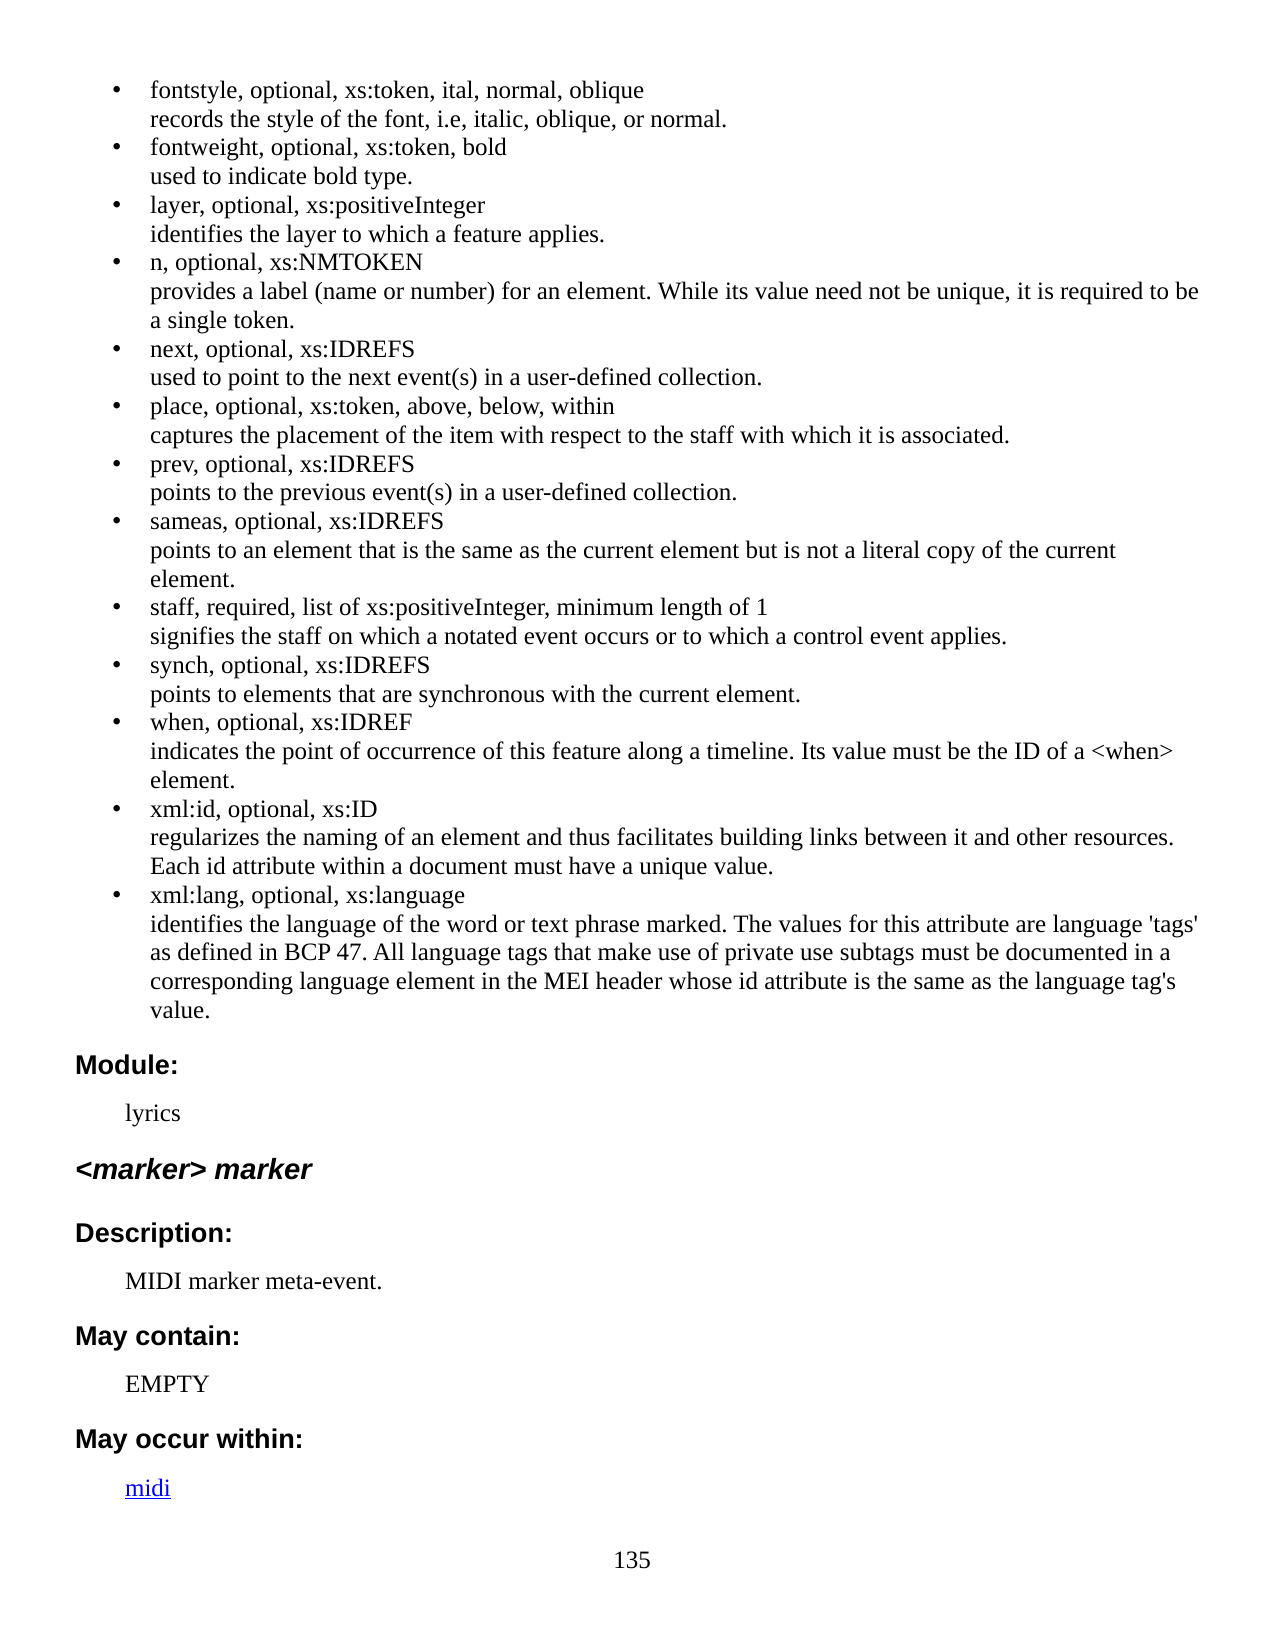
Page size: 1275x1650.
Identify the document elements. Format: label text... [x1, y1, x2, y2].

subtitle May occur within: [75, 1423, 1200, 1454]
list xml:id, optional, xs:ID regularizes the naming of an element and thus facilitates building links between it and other resources. Each id attribute within a document must have a unique value. [112, 794, 1200, 880]
subtitle Module: [75, 1049, 1200, 1080]
list staff, required, list of xs:positiveInteger, minimum length of 1 signifies the staff on which a notated event occurs or to which a control event applies. [112, 592, 1200, 650]
text lyrics [75, 1098, 1200, 1127]
list next, optional, xs:IDREFS used to point to the next event(s) in a user-defined collection. [112, 334, 1200, 391]
text midi [75, 1473, 1200, 1501]
list sameas, optional, xs:IDREFS points to an element that is the same as the current element but is not a literal copy of the current element. [112, 506, 1200, 592]
text MIDI marker meta-event. [75, 1266, 1200, 1295]
subtitle <marker> marker [75, 1152, 1200, 1186]
text EMPTY [75, 1369, 1200, 1398]
list synch, optional, xs:IDREFS points to elements that are synchronous with the current element. [112, 650, 1200, 707]
list n, optional, xs:NMTOKEN provides a label (name or number) for an element. While its value need not be unique, it is required to be a single token. [112, 247, 1200, 334]
list when, optional, xs:IDREF indicates the point of occurrence of this feature along a timeline. Its value must be the ID of a <when> element. [112, 707, 1200, 794]
list fontweight, optional, xs:token, bold used to indicate bold type. [112, 132, 1200, 190]
list place, optional, xs:token, above, below, within captures the placement of the item with respect to the staff with which it is associated. [112, 391, 1200, 449]
list prev, optional, xs:IDREFS points to the previous event(s) in a user-defined collection. [112, 449, 1200, 506]
subtitle Description: [75, 1217, 1200, 1248]
list fontstyle, optional, xs:token, ital, normal, oblique records the style of the font, i.e, italic, oblique, or normal. [112, 75, 1200, 132]
subtitle May contain: [75, 1320, 1200, 1351]
list xml:lang, optional, xs:language identifies the language of the word or text phrase marked. The values for this attribute are language 'tags' as defined in BCP 47. All language tags that make use of private use subtags must be documented in a corresponding language element in the MEI header whose id attribute is the same as the language tag's value. [112, 880, 1200, 1024]
list layer, optional, xs:positiveInteger identifies the layer to which a feature applies. [112, 190, 1200, 247]
